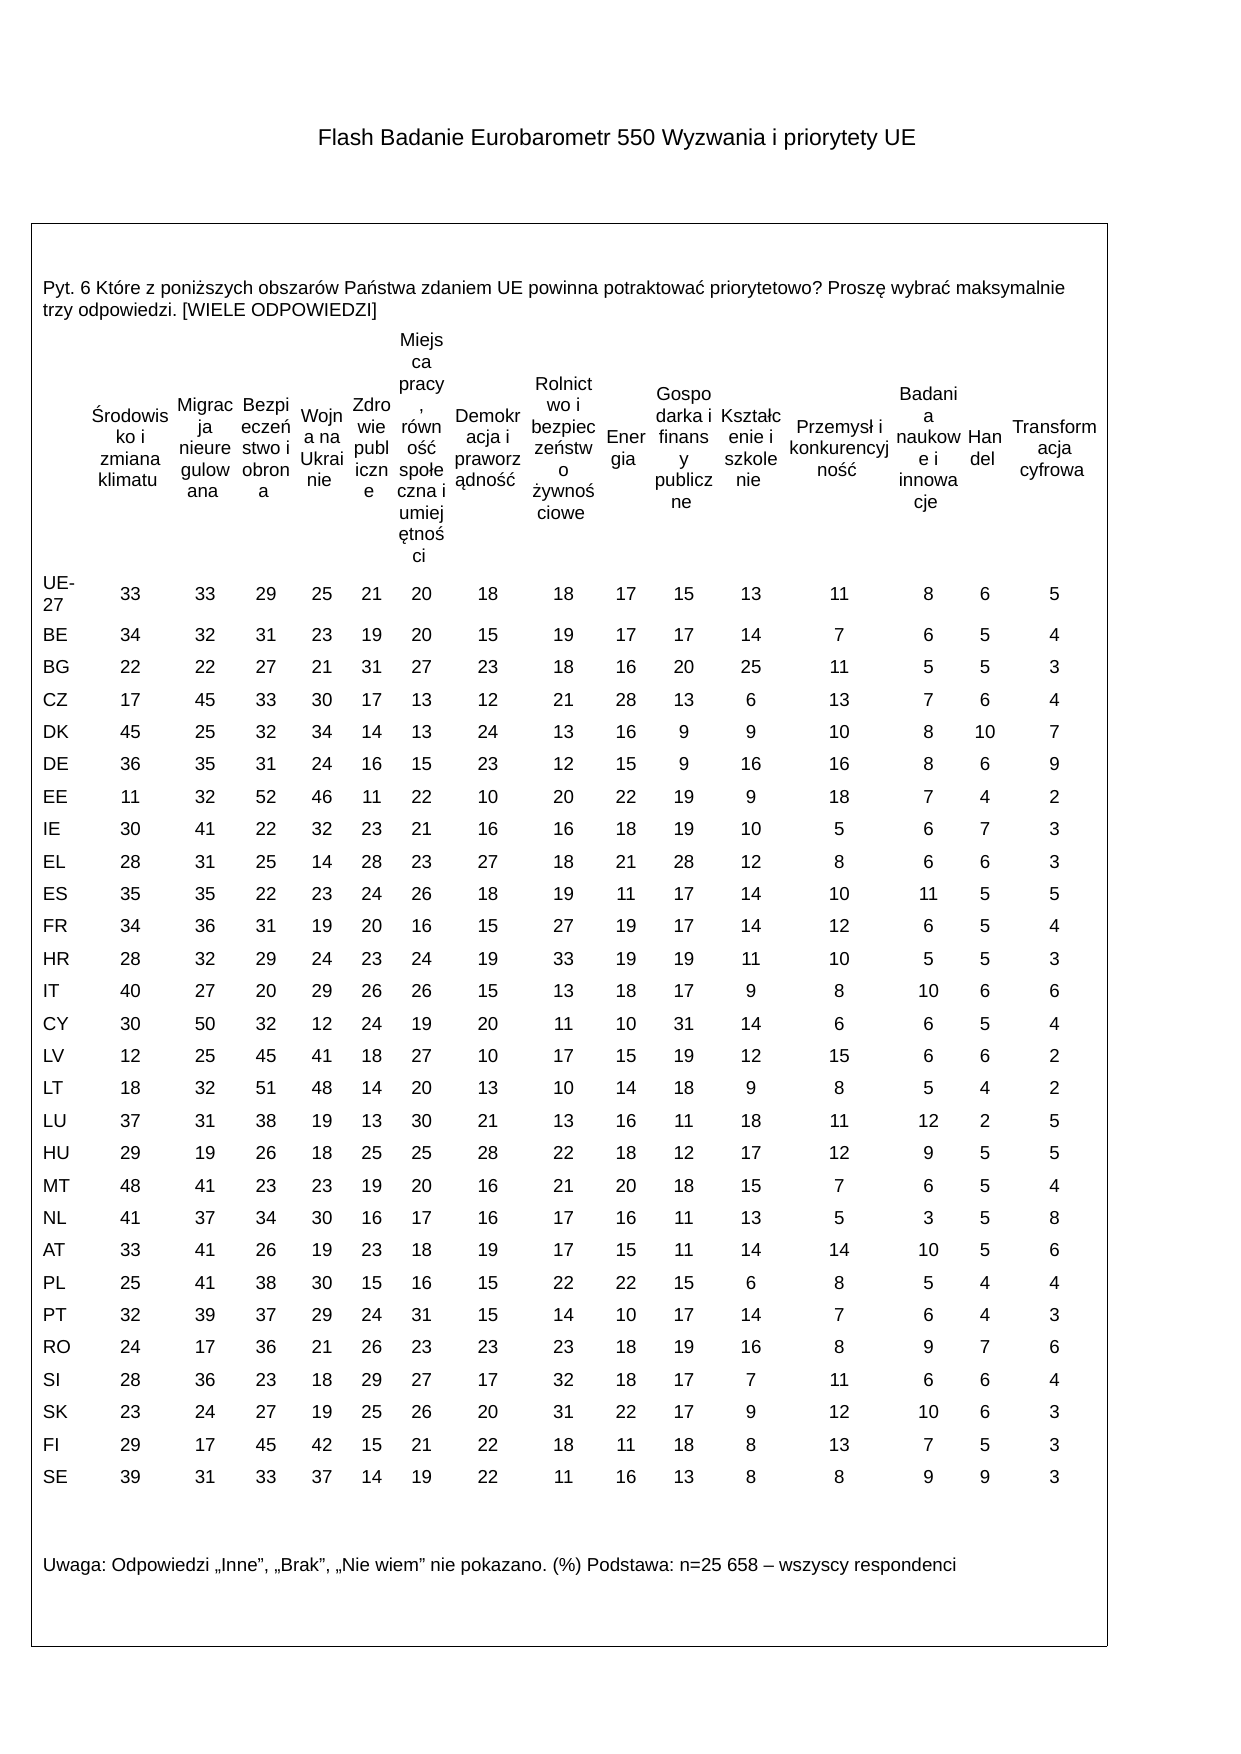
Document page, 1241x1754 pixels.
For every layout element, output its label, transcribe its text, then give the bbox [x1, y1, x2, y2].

table_cell 22 [449, 1428, 526, 1461]
table_cell 13 [526, 975, 600, 1007]
table_cell 28 [87, 845, 173, 877]
table_cell [81, 845, 87, 877]
table_cell 7 [785, 618, 893, 651]
table_cell 14 [349, 715, 394, 748]
table_cell 15 [449, 975, 526, 1007]
table_cell 6 [893, 813, 963, 845]
table_cell BE [40, 618, 81, 651]
table_cell 18 [651, 1169, 716, 1201]
table_cell SI [40, 1363, 81, 1396]
table_cell 23 [449, 651, 526, 683]
table_cell 33 [237, 1461, 294, 1493]
table_cell 5 [964, 1169, 1006, 1201]
table_cell RO [40, 1331, 81, 1363]
table_cell 6 [964, 1396, 1006, 1428]
table_cell 4 [1006, 683, 1103, 715]
table_cell 12 [785, 910, 893, 942]
table_cell 6 [893, 1007, 963, 1039]
table_cell 9 [651, 748, 716, 780]
table_cell BG [40, 651, 81, 683]
table_cell [349, 1493, 394, 1525]
table_cell 8 [785, 1461, 893, 1493]
table_cell [81, 1007, 87, 1039]
table_cell 19 [173, 1137, 237, 1169]
table_cell 39 [173, 1299, 237, 1331]
table_cell 10 [449, 1039, 526, 1072]
table_cell 48 [87, 1169, 173, 1201]
table_cell 22 [600, 1266, 651, 1298]
table_cell 12 [87, 1039, 173, 1072]
table_cell 7 [893, 780, 963, 813]
table_cell Środowisko i zmiana klimatu [87, 326, 173, 569]
table_cell FR [40, 910, 81, 942]
table_cell 16 [600, 1461, 651, 1493]
table_cell 7 [893, 1428, 963, 1461]
table_cell [81, 569, 87, 618]
table_cell 12 [716, 845, 785, 877]
table_cell 13 [526, 715, 600, 748]
table_cell 3 [1006, 1299, 1103, 1331]
table_cell 6 [1006, 1234, 1103, 1266]
table_cell 19 [600, 910, 651, 942]
table_cell 13 [785, 1428, 893, 1461]
table_cell 12 [893, 1104, 963, 1137]
table_cell 45 [173, 683, 237, 715]
table_cell 26 [237, 1234, 294, 1266]
table_cell 31 [651, 1007, 716, 1039]
table_cell 13 [349, 1104, 394, 1137]
table_cell 24 [349, 878, 394, 910]
table_cell 4 [1006, 1266, 1103, 1298]
table_cell 27 [394, 1039, 449, 1072]
table_cell 25 [87, 1266, 173, 1298]
table_cell 26 [237, 1137, 294, 1169]
table_cell 22 [526, 1266, 600, 1298]
table_cell 7 [716, 1363, 785, 1396]
table_cell Handel [964, 326, 1006, 569]
table_cell 6 [964, 845, 1006, 877]
table_cell 35 [87, 878, 173, 910]
table_cell 18 [449, 878, 526, 910]
table_cell 18 [651, 1072, 716, 1104]
table_cell 29 [87, 1137, 173, 1169]
table_cell [81, 1234, 87, 1266]
table_cell [81, 1428, 87, 1461]
table_cell DE [40, 748, 81, 780]
table_cell 15 [651, 1266, 716, 1298]
table_cell [81, 878, 87, 910]
table_cell Rolnictwo i bezpieczeństwo żywnościowe [526, 326, 600, 569]
table_cell 17 [173, 1331, 237, 1363]
table_cell 30 [294, 1266, 349, 1298]
table_cell [81, 1137, 87, 1169]
table_cell 6 [964, 683, 1006, 715]
table_cell 19 [651, 813, 716, 845]
table_cell 9 [893, 1461, 963, 1493]
table_cell 28 [87, 1363, 173, 1396]
table_cell 25 [716, 651, 785, 683]
table_cell 22 [600, 780, 651, 813]
table_cell 21 [526, 1169, 600, 1201]
table_cell 16 [600, 715, 651, 748]
table_cell 4 [1006, 1007, 1103, 1039]
table_cell 23 [394, 845, 449, 877]
table_cell 18 [651, 1428, 716, 1461]
table_cell 11 [349, 780, 394, 813]
table_cell 21 [394, 1428, 449, 1461]
table_cell HU [40, 1137, 81, 1169]
table_cell 19 [651, 942, 716, 974]
table_cell 30 [87, 813, 173, 845]
table_cell 20 [449, 1396, 526, 1428]
table_cell 8 [785, 845, 893, 877]
table_cell Demokracja i praworządność [449, 326, 526, 569]
table_cell [81, 1169, 87, 1201]
table_cell 6 [964, 569, 1006, 618]
table_cell 14 [716, 1299, 785, 1331]
table_cell 23 [237, 1169, 294, 1201]
table_cell [394, 1493, 449, 1525]
table_cell 3 [893, 1201, 963, 1234]
table_cell 20 [651, 651, 716, 683]
table_cell 14 [785, 1234, 893, 1266]
table_cell 17 [651, 878, 716, 910]
table_cell 31 [237, 618, 294, 651]
table_cell 14 [716, 878, 785, 910]
table_cell 33 [526, 942, 600, 974]
table_cell 5 [964, 910, 1006, 942]
table_cell 20 [394, 618, 449, 651]
table_cell 25 [394, 1137, 449, 1169]
table_cell 16 [785, 748, 893, 780]
table_cell 15 [349, 1266, 394, 1298]
table_cell 15 [600, 1039, 651, 1072]
table_cell [81, 748, 87, 780]
table_cell Badania naukowe i innowacje [893, 326, 963, 569]
table_cell CZ [40, 683, 81, 715]
table_cell 41 [294, 1039, 349, 1072]
table_cell 6 [964, 975, 1006, 1007]
table_cell [893, 1493, 963, 1525]
table_cell LU [40, 1104, 81, 1137]
table_cell 4 [964, 1299, 1006, 1331]
table_cell 3 [1006, 1461, 1103, 1493]
table_cell 13 [526, 1104, 600, 1137]
table_cell 5 [893, 942, 963, 974]
table_cell 10 [964, 715, 1006, 748]
table_cell 17 [651, 1396, 716, 1428]
table_cell [651, 1493, 716, 1525]
table_cell Uwaga: Odpowiedzi „Inne”, „Brak”, „Nie wiem” nie pokazano. (%) Podstawa: n=25 658 – wszyscy respondenci [40, 1525, 1103, 1604]
table_cell [81, 1072, 87, 1104]
table_cell 45 [237, 1428, 294, 1461]
table_cell 17 [651, 618, 716, 651]
table_cell 6 [1006, 975, 1103, 1007]
table_cell 9 [651, 715, 716, 748]
table_cell 22 [237, 878, 294, 910]
table_cell 23 [237, 1363, 294, 1396]
table_cell 10 [449, 780, 526, 813]
table_cell 24 [173, 1396, 237, 1428]
table_cell 15 [651, 569, 716, 618]
table_cell 25 [349, 1396, 394, 1428]
table_cell 24 [394, 942, 449, 974]
table_cell [81, 1104, 87, 1137]
table_cell [81, 651, 87, 683]
table_cell [294, 1493, 349, 1525]
table_cell 21 [394, 813, 449, 845]
table_cell 20 [237, 975, 294, 1007]
table_cell 45 [87, 715, 173, 748]
table_cell 11 [651, 1104, 716, 1137]
table_cell 35 [173, 748, 237, 780]
table_cell [81, 942, 87, 974]
table_cell 26 [394, 975, 449, 1007]
table_cell 9 [716, 1072, 785, 1104]
table_cell 36 [173, 910, 237, 942]
table_cell 11 [651, 1201, 716, 1234]
table_cell 22 [526, 1137, 600, 1169]
table_cell 52 [237, 780, 294, 813]
table_cell 13 [785, 683, 893, 715]
table_cell 23 [449, 1331, 526, 1363]
table_cell 15 [716, 1169, 785, 1201]
table_cell 32 [237, 1007, 294, 1039]
table_cell 17 [449, 1363, 526, 1396]
table_cell 31 [237, 748, 294, 780]
table_cell 24 [349, 1299, 394, 1331]
table_cell 8 [785, 1331, 893, 1363]
table_cell Migracja nieuregulowana [173, 326, 237, 569]
table_cell 15 [449, 618, 526, 651]
table_cell 28 [600, 683, 651, 715]
table_cell 14 [526, 1299, 600, 1331]
table_cell 8 [893, 748, 963, 780]
table_cell 16 [394, 910, 449, 942]
table_cell 13 [394, 715, 449, 748]
table_cell [81, 1493, 87, 1525]
table_cell UE-27 [40, 569, 81, 618]
table_cell 23 [526, 1331, 600, 1363]
table_cell 41 [173, 1234, 237, 1266]
table_cell 9 [893, 1331, 963, 1363]
table_cell 28 [87, 942, 173, 974]
table_cell 34 [87, 910, 173, 942]
table_cell [526, 1493, 600, 1525]
table_cell 13 [651, 683, 716, 715]
table_cell 12 [785, 1396, 893, 1428]
table_cell 18 [526, 845, 600, 877]
table_cell 19 [600, 942, 651, 974]
table_cell 26 [349, 1331, 394, 1363]
table_cell 33 [87, 569, 173, 618]
table_cell 30 [294, 683, 349, 715]
table_cell 41 [87, 1201, 173, 1234]
table_cell 32 [173, 780, 237, 813]
table_cell [964, 1493, 1006, 1525]
table_cell 14 [716, 618, 785, 651]
table_cell 16 [716, 748, 785, 780]
table_cell 31 [173, 1461, 237, 1493]
table_cell 27 [173, 975, 237, 1007]
table_cell 21 [526, 683, 600, 715]
table_cell 4 [1006, 910, 1103, 942]
table_cell 12 [716, 1039, 785, 1072]
table_cell 27 [394, 651, 449, 683]
table_cell 23 [87, 1396, 173, 1428]
table_cell Energia [600, 326, 651, 569]
table_cell 8 [1006, 1201, 1103, 1234]
table_cell 37 [237, 1299, 294, 1331]
table_cell 18 [600, 975, 651, 1007]
table_cell 15 [785, 1039, 893, 1072]
table_cell 15 [600, 1234, 651, 1266]
table_cell 7 [785, 1299, 893, 1331]
table_cell 18 [394, 1234, 449, 1266]
table_cell 10 [785, 942, 893, 974]
table_cell 18 [294, 1137, 349, 1169]
table_cell [87, 1493, 173, 1525]
table_cell 19 [294, 1396, 349, 1428]
table_cell LV [40, 1039, 81, 1072]
table_cell PT [40, 1299, 81, 1331]
table_cell 11 [893, 878, 963, 910]
table_cell 34 [87, 618, 173, 651]
table_cell [81, 715, 87, 748]
table_cell 16 [600, 651, 651, 683]
table_cell 7 [893, 683, 963, 715]
table_cell 14 [349, 1461, 394, 1493]
table_cell 19 [394, 1007, 449, 1039]
table_cell 17 [716, 1137, 785, 1169]
table_cell 16 [600, 1104, 651, 1137]
table_cell 29 [237, 942, 294, 974]
table_cell 5 [964, 1234, 1006, 1266]
table_cell 32 [173, 1072, 237, 1104]
table_cell [81, 1396, 87, 1428]
table_cell 12 [294, 1007, 349, 1039]
table_cell NL [40, 1201, 81, 1234]
table_cell 16 [394, 1266, 449, 1298]
table_cell [449, 1493, 526, 1525]
table_cell [81, 1266, 87, 1298]
table_cell 7 [964, 1331, 1006, 1363]
table_cell 51 [237, 1072, 294, 1104]
table_cell 9 [716, 715, 785, 748]
table_cell 46 [294, 780, 349, 813]
table_cell 26 [349, 975, 394, 1007]
table_cell 18 [349, 1039, 394, 1072]
table_cell 2 [1006, 1072, 1103, 1104]
table_cell 11 [716, 942, 785, 974]
table_cell Transformacja cyfrowa [1006, 326, 1103, 569]
table_cell 18 [600, 1331, 651, 1363]
table_cell 32 [173, 618, 237, 651]
table_cell 8 [785, 1266, 893, 1298]
table_cell 6 [893, 1039, 963, 1072]
table_cell [81, 1039, 87, 1072]
table_cell 6 [893, 845, 963, 877]
table_cell 30 [87, 1007, 173, 1039]
table_cell 17 [600, 569, 651, 618]
table_cell 14 [716, 1007, 785, 1039]
table_cell 30 [294, 1201, 349, 1234]
table_cell 18 [294, 1363, 349, 1396]
table_cell 20 [449, 1007, 526, 1039]
table_cell 6 [716, 683, 785, 715]
table_cell 5 [964, 942, 1006, 974]
table_cell 12 [651, 1137, 716, 1169]
table_cell 37 [87, 1104, 173, 1137]
table_cell 23 [294, 618, 349, 651]
table_cell 33 [237, 683, 294, 715]
table_cell 9 [893, 1137, 963, 1169]
table_cell 20 [349, 910, 394, 942]
table_cell 19 [349, 618, 394, 651]
table_cell 14 [349, 1072, 394, 1104]
table_cell 8 [893, 715, 963, 748]
table_cell 26 [394, 1396, 449, 1428]
table_cell 11 [600, 878, 651, 910]
table_cell 11 [785, 651, 893, 683]
table_cell 6 [893, 1169, 963, 1201]
table_cell EE [40, 780, 81, 813]
table_cell 37 [173, 1201, 237, 1234]
table_cell 19 [394, 1461, 449, 1493]
table_cell 9 [716, 975, 785, 1007]
table_cell 10 [716, 813, 785, 845]
table_cell 28 [349, 845, 394, 877]
table_cell 22 [394, 780, 449, 813]
table_cell 16 [449, 1169, 526, 1201]
table_cell 17 [526, 1039, 600, 1072]
table_cell 13 [716, 1201, 785, 1234]
table_cell 6 [785, 1007, 893, 1039]
table_cell 10 [785, 715, 893, 748]
table_cell 5 [893, 1072, 963, 1104]
table_cell 5 [1006, 1104, 1103, 1137]
table_cell 11 [651, 1234, 716, 1266]
table_cell 7 [964, 813, 1006, 845]
table_cell 5 [964, 651, 1006, 683]
table_cell 14 [294, 845, 349, 877]
table_cell 6 [893, 618, 963, 651]
table_cell 17 [87, 683, 173, 715]
table_cell 17 [526, 1234, 600, 1266]
table_cell 2 [964, 1104, 1006, 1137]
table_cell 17 [651, 910, 716, 942]
table_cell 17 [173, 1428, 237, 1461]
table_cell 16 [716, 1331, 785, 1363]
table_cell 29 [294, 1299, 349, 1331]
table_cell 24 [349, 1007, 394, 1039]
table_cell 22 [87, 651, 173, 683]
table_cell 3 [1006, 942, 1103, 974]
table_cell CY [40, 1007, 81, 1039]
table_cell 13 [716, 569, 785, 618]
table_cell [81, 1331, 87, 1363]
table_cell Miejsca pracy, równość społeczna i umiejętności [394, 326, 449, 569]
table_cell 36 [237, 1331, 294, 1363]
table_cell IE [40, 813, 81, 845]
table_cell 40 [87, 975, 173, 1007]
table_cell 18 [600, 1137, 651, 1169]
table_cell 15 [449, 1266, 526, 1298]
table_cell [237, 1493, 294, 1525]
table_cell 31 [173, 1104, 237, 1137]
table_cell Kształcenie i szkolenie [716, 326, 785, 569]
table_cell 24 [294, 942, 349, 974]
table_cell 23 [349, 1234, 394, 1266]
table_cell 18 [87, 1072, 173, 1104]
table_cell 6 [964, 1039, 1006, 1072]
table_cell 41 [173, 1266, 237, 1298]
table_cell 28 [651, 845, 716, 877]
table_cell 48 [294, 1072, 349, 1104]
table_cell 38 [237, 1104, 294, 1137]
table_cell [81, 975, 87, 1007]
table_cell 45 [237, 1039, 294, 1072]
table_cell 29 [237, 569, 294, 618]
table_cell 34 [294, 715, 349, 748]
table_cell 17 [526, 1201, 600, 1234]
table_cell 5 [785, 813, 893, 845]
table_cell 6 [893, 1299, 963, 1331]
table_cell 5 [893, 651, 963, 683]
table_cell 19 [651, 1039, 716, 1072]
table_cell 14 [600, 1072, 651, 1104]
table_cell 12 [785, 1137, 893, 1169]
table_cell 29 [294, 975, 349, 1007]
table_cell Gospodarka i finansy publiczne [651, 326, 716, 569]
table_cell 20 [394, 569, 449, 618]
table_cell [81, 1363, 87, 1396]
table_cell [600, 1493, 651, 1525]
table_cell 10 [893, 975, 963, 1007]
table_cell 8 [785, 975, 893, 1007]
table_cell 5 [1006, 1137, 1103, 1169]
table_cell 14 [716, 1234, 785, 1266]
table_cell 23 [349, 813, 394, 845]
table_cell 20 [394, 1072, 449, 1104]
table_cell 12 [526, 748, 600, 780]
table_cell 34 [237, 1201, 294, 1234]
table_cell 27 [237, 1396, 294, 1428]
table_cell 2 [1006, 780, 1103, 813]
table_cell 23 [294, 1169, 349, 1201]
table_cell 11 [526, 1007, 600, 1039]
table_cell 25 [294, 569, 349, 618]
table_cell 25 [173, 1039, 237, 1072]
table_cell 18 [785, 780, 893, 813]
table_cell 21 [349, 569, 394, 618]
table_cell 4 [964, 1072, 1006, 1104]
table_cell [81, 618, 87, 651]
table_cell 24 [87, 1331, 173, 1363]
table_cell Bezpieczeństwo i obrona [237, 326, 294, 569]
table_cell 39 [87, 1461, 173, 1493]
table_cell 32 [173, 942, 237, 974]
table_cell 9 [1006, 748, 1103, 780]
table_cell 4 [1006, 1169, 1103, 1201]
table_cell 18 [600, 813, 651, 845]
table_cell 23 [294, 878, 349, 910]
table_cell 22 [237, 813, 294, 845]
table_cell 8 [716, 1428, 785, 1461]
table_cell 15 [449, 910, 526, 942]
table_cell 5 [964, 1428, 1006, 1461]
table_cell 25 [237, 845, 294, 877]
table_cell 5 [785, 1201, 893, 1234]
table_cell 18 [526, 1428, 600, 1461]
table_cell [785, 1493, 893, 1525]
table_cell 3 [1006, 651, 1103, 683]
table_cell 12 [449, 683, 526, 715]
table_cell 32 [294, 813, 349, 845]
table_cell 16 [526, 813, 600, 845]
table_cell 19 [526, 618, 600, 651]
table_cell ES [40, 878, 81, 910]
table_cell 20 [526, 780, 600, 813]
table_cell 2 [1006, 1039, 1103, 1072]
table_cell 50 [173, 1007, 237, 1039]
table_cell [81, 1299, 87, 1331]
table_cell [81, 813, 87, 845]
table_cell 19 [349, 1169, 394, 1201]
table_cell 22 [449, 1461, 526, 1493]
table_cell 25 [349, 1137, 394, 1169]
table_cell 3 [1006, 813, 1103, 845]
table_cell 33 [173, 569, 237, 618]
table_cell 9 [716, 780, 785, 813]
table_cell PL [40, 1266, 81, 1298]
table_cell 29 [349, 1363, 394, 1396]
table_cell 3 [1006, 845, 1103, 877]
table_cell 31 [349, 651, 394, 683]
table_cell 30 [394, 1104, 449, 1137]
table_cell 11 [785, 569, 893, 618]
table_cell 5 [1006, 569, 1103, 618]
table_cell [81, 326, 87, 569]
table_cell [81, 1461, 87, 1493]
table_cell 5 [964, 878, 1006, 910]
table_cell 13 [394, 683, 449, 715]
table_cell 5 [964, 1007, 1006, 1039]
table_cell 36 [87, 748, 173, 780]
table_cell 16 [349, 748, 394, 780]
table_cell 7 [1006, 715, 1103, 748]
table_cell 27 [237, 651, 294, 683]
table_cell 28 [449, 1137, 526, 1169]
table_cell FI [40, 1428, 81, 1461]
table_cell 18 [526, 651, 600, 683]
table_cell 16 [600, 1201, 651, 1234]
table_cell 24 [294, 748, 349, 780]
table_cell 19 [651, 1331, 716, 1363]
table_cell 5 [964, 1137, 1006, 1169]
table_cell 6 [716, 1266, 785, 1298]
table_header Pyt. 6 Które z poniższych obszarów Państwa zdaniem UE powinna potraktować priorytetowo? Proszę wybrać maksymalnie trzy odpowiedzi. [WIELE ODPOWIEDZI] [40, 270, 1103, 326]
table_cell 21 [294, 1331, 349, 1363]
table_cell HR [40, 942, 81, 974]
table_cell 31 [173, 845, 237, 877]
table_cell IT [40, 975, 81, 1007]
table_cell 23 [349, 942, 394, 974]
table_cell 23 [449, 748, 526, 780]
table_cell 10 [785, 878, 893, 910]
table_cell 10 [600, 1007, 651, 1039]
table_cell 17 [651, 1363, 716, 1396]
table_cell 5 [1006, 878, 1103, 910]
table_cell AT [40, 1234, 81, 1266]
table_cell 10 [893, 1234, 963, 1266]
table_cell [40, 1493, 81, 1525]
table_cell 8 [893, 569, 963, 618]
table_cell 11 [87, 780, 173, 813]
table_cell 19 [449, 942, 526, 974]
table_cell 22 [600, 1396, 651, 1428]
table_cell 23 [394, 1331, 449, 1363]
table_cell 6 [964, 748, 1006, 780]
table_cell 3 [1006, 1428, 1103, 1461]
table_cell 38 [237, 1266, 294, 1298]
table_cell 32 [87, 1299, 173, 1331]
table_cell [81, 1201, 87, 1234]
table_cell [173, 1493, 237, 1525]
table_cell 20 [600, 1169, 651, 1201]
table_cell 22 [173, 651, 237, 683]
table_cell SE [40, 1461, 81, 1493]
table_cell 9 [964, 1461, 1006, 1493]
table_cell 31 [237, 910, 294, 942]
table_cell 36 [173, 1363, 237, 1396]
table_cell 4 [1006, 1363, 1103, 1396]
table_cell 17 [349, 683, 394, 715]
table_cell 20 [394, 1169, 449, 1201]
table_cell 27 [449, 845, 526, 877]
table_cell 33 [87, 1234, 173, 1266]
table_cell 29 [87, 1428, 173, 1461]
table_cell 27 [394, 1363, 449, 1396]
table_cell Zdrowie publiczne [349, 326, 394, 569]
table_cell 14 [716, 910, 785, 942]
table_cell 17 [651, 1299, 716, 1331]
table_cell 16 [449, 813, 526, 845]
table_cell 15 [349, 1428, 394, 1461]
table_cell [81, 910, 87, 942]
table_cell 19 [449, 1234, 526, 1266]
table_cell [81, 683, 87, 715]
table_cell 19 [294, 910, 349, 942]
table_cell 16 [449, 1201, 526, 1234]
table_cell 4 [964, 780, 1006, 813]
table_cell 5 [964, 1201, 1006, 1234]
table_cell 19 [526, 878, 600, 910]
table_cell 13 [651, 1461, 716, 1493]
table_cell Przemysł i konkurencyjność [785, 326, 893, 569]
table_cell DK [40, 715, 81, 748]
table_cell 4 [964, 1266, 1006, 1298]
table_cell 15 [449, 1299, 526, 1331]
table_cell 17 [394, 1201, 449, 1234]
table_cell 10 [600, 1299, 651, 1331]
table_cell 5 [893, 1266, 963, 1298]
table_cell [1006, 1493, 1103, 1525]
table_cell 5 [964, 618, 1006, 651]
table_cell 18 [449, 569, 526, 618]
table_cell 19 [651, 780, 716, 813]
table_cell 19 [294, 1234, 349, 1266]
table_cell 3 [1006, 1396, 1103, 1428]
table_cell 4 [1006, 618, 1103, 651]
table_cell 17 [600, 618, 651, 651]
table_cell 11 [526, 1461, 600, 1493]
table_cell 21 [449, 1104, 526, 1137]
table_cell 15 [394, 748, 449, 780]
table_cell 18 [716, 1104, 785, 1137]
table_cell Wojna na Ukrainie [294, 326, 349, 569]
table_cell 11 [785, 1363, 893, 1396]
table_cell 17 [651, 975, 716, 1007]
table_cell 11 [785, 1104, 893, 1137]
table_cell 8 [716, 1461, 785, 1493]
table_cell 6 [1006, 1331, 1103, 1363]
table_cell 10 [893, 1396, 963, 1428]
table_cell 41 [173, 813, 237, 845]
table_cell 6 [893, 1363, 963, 1396]
table_cell 31 [394, 1299, 449, 1331]
table_cell 32 [526, 1363, 600, 1396]
table_cell [40, 326, 81, 569]
table_cell 6 [893, 910, 963, 942]
table_cell 13 [449, 1072, 526, 1104]
table_cell 7 [785, 1169, 893, 1201]
table_cell 26 [394, 878, 449, 910]
table_cell 31 [526, 1396, 600, 1428]
table_cell 42 [294, 1428, 349, 1461]
table_cell 37 [294, 1461, 349, 1493]
table_cell SK [40, 1396, 81, 1428]
table_cell LT [40, 1072, 81, 1104]
table_cell 24 [449, 715, 526, 748]
table_cell 15 [600, 748, 651, 780]
table_cell 11 [600, 1428, 651, 1461]
table_cell 10 [526, 1072, 600, 1104]
table_cell 18 [600, 1363, 651, 1396]
table_cell 25 [173, 715, 237, 748]
table_cell 35 [173, 878, 237, 910]
table_cell [81, 780, 87, 813]
table_cell 8 [785, 1072, 893, 1104]
table_cell 19 [294, 1104, 349, 1137]
table_cell 16 [349, 1201, 394, 1234]
table_cell 21 [600, 845, 651, 877]
table_cell MT [40, 1169, 81, 1201]
table_cell 32 [237, 715, 294, 748]
table_cell 6 [964, 1363, 1006, 1396]
table_cell 41 [173, 1169, 237, 1201]
table_cell 21 [294, 651, 349, 683]
table_cell [716, 1493, 785, 1525]
table_cell EL [40, 845, 81, 877]
table_cell 18 [526, 569, 600, 618]
table_cell 9 [716, 1396, 785, 1428]
table_cell 27 [526, 910, 600, 942]
